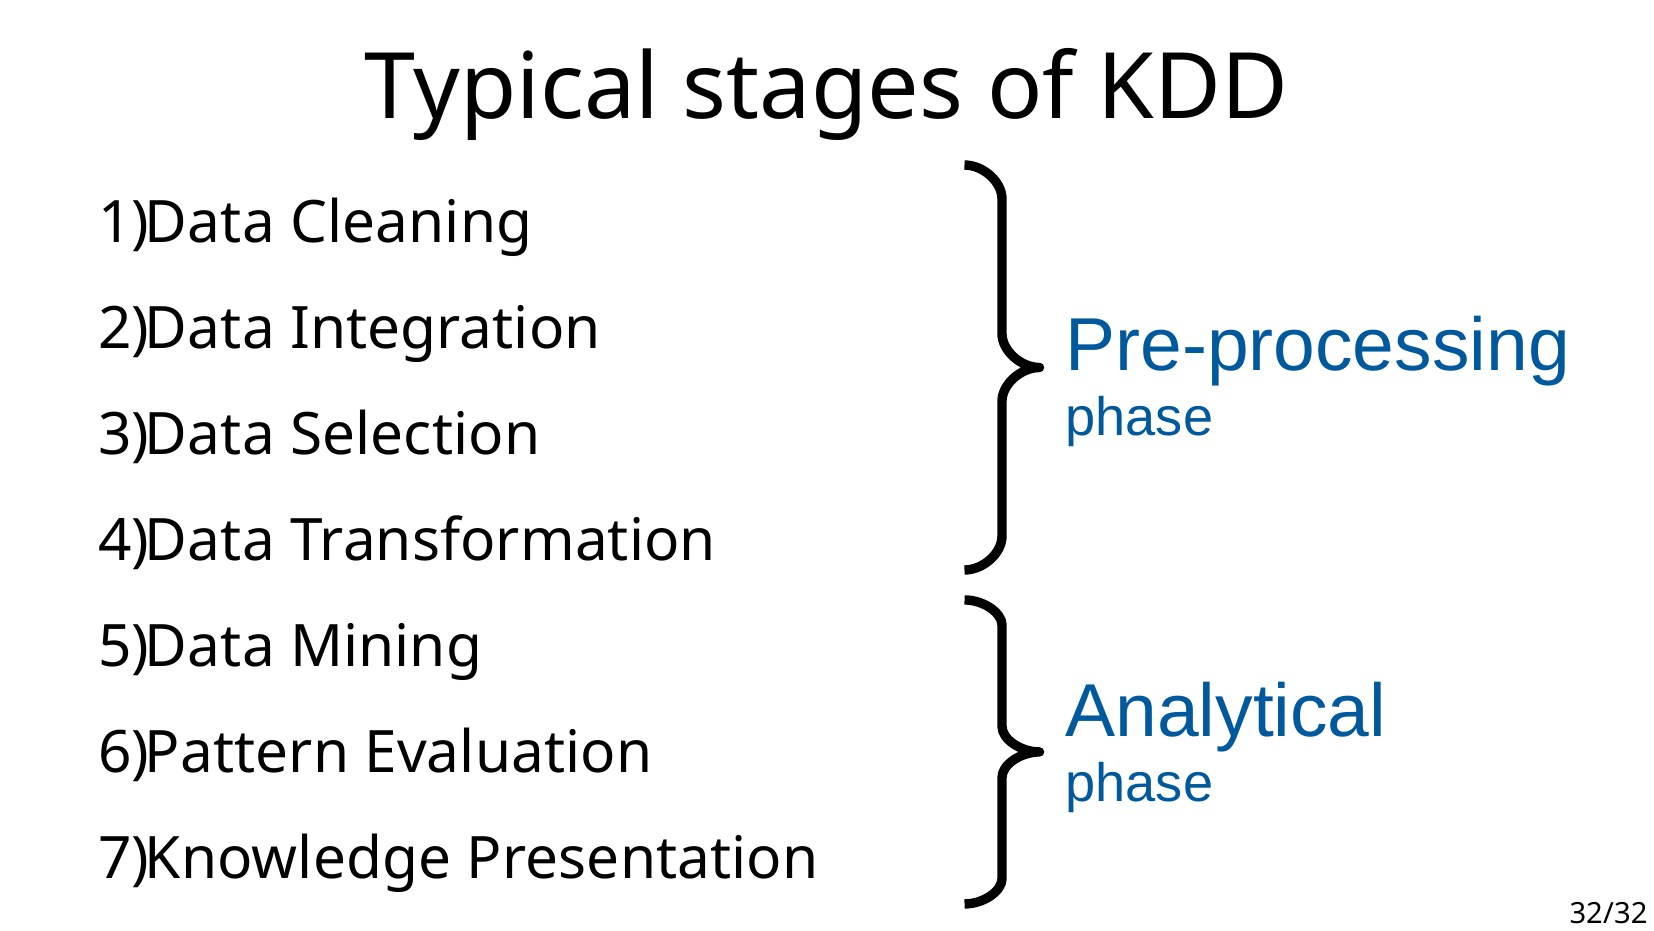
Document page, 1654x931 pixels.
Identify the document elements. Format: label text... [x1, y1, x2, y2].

text_box Pre-processing phase [1050, 294, 1621, 529]
list Data Cleaning Data Integration Data Selection Data Transformation Data Mining Pattern Evaluation Knowledge Presentation [82, 180, 1571, 901]
title Typical stages of KDD [82, 1, 1571, 166]
text_box Analytical phase [1050, 661, 1621, 821]
